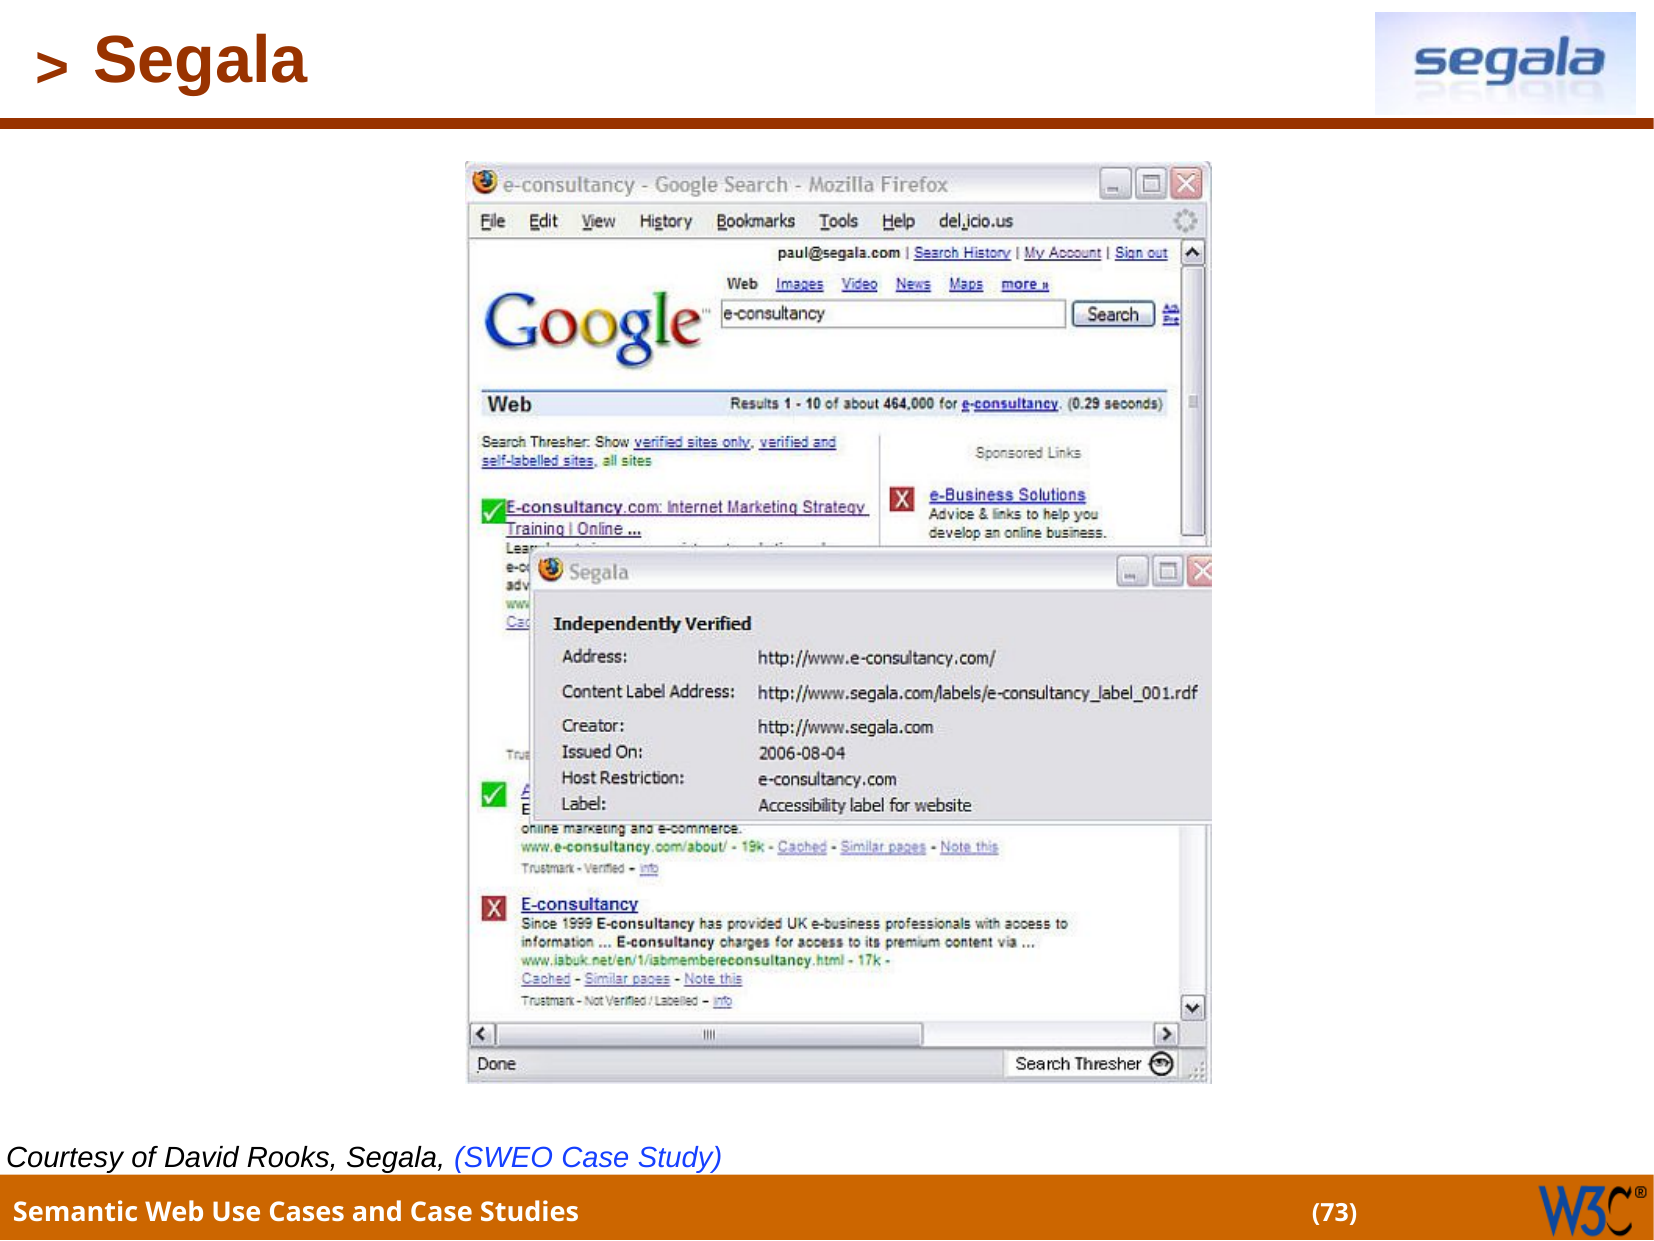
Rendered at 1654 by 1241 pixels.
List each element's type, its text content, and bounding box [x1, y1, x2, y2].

picture [1375, 12, 1636, 115]
picture [465, 161, 1212, 1084]
picture [1535, 1183, 1651, 1240]
title Segala [93, 0, 1493, 119]
text_box Courtesy of David Rooks, Segala, (SWEO Case Study) [5, 1139, 724, 1173]
